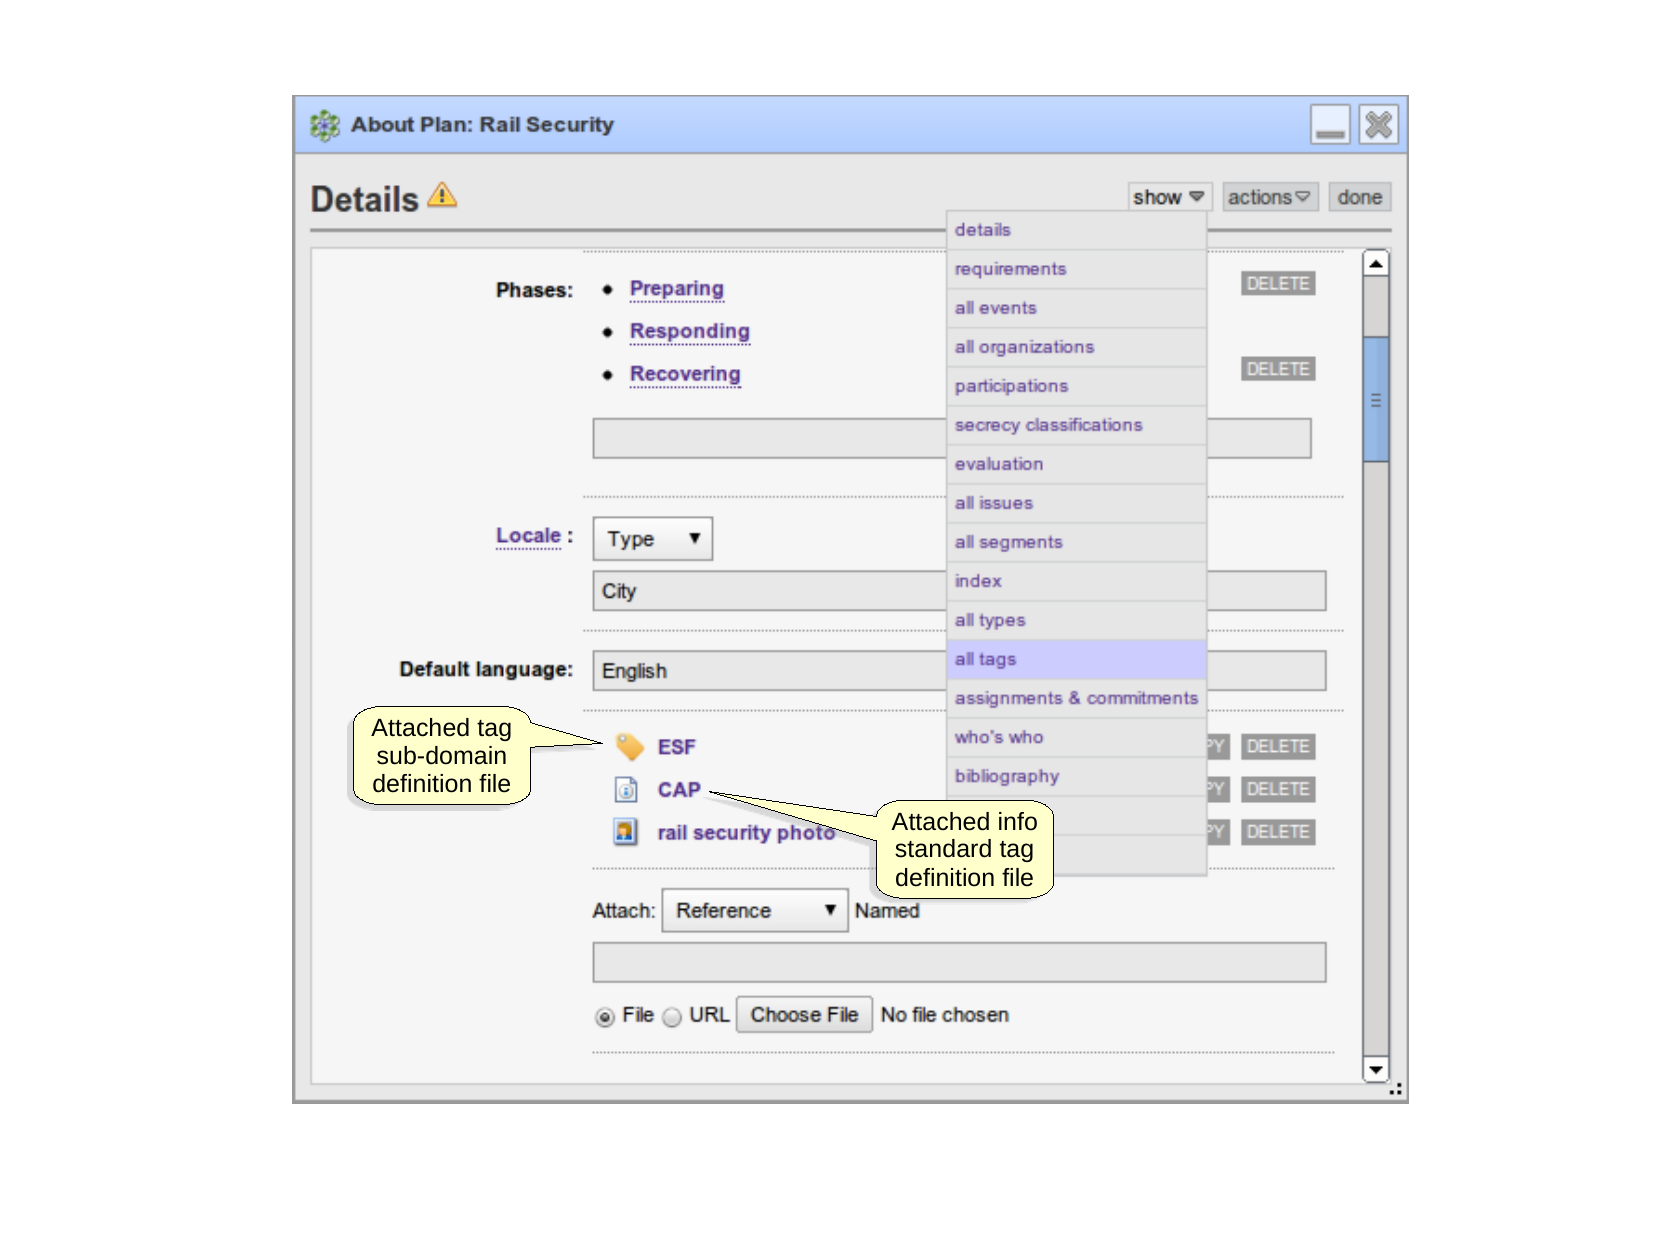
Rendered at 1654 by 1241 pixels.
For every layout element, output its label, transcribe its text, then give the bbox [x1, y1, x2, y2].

picture [292, 95, 1409, 1104]
text_box Attached tag sub-domain definition file [353, 706, 603, 805]
text_box Attached info standard tag definition file [709, 791, 1054, 899]
